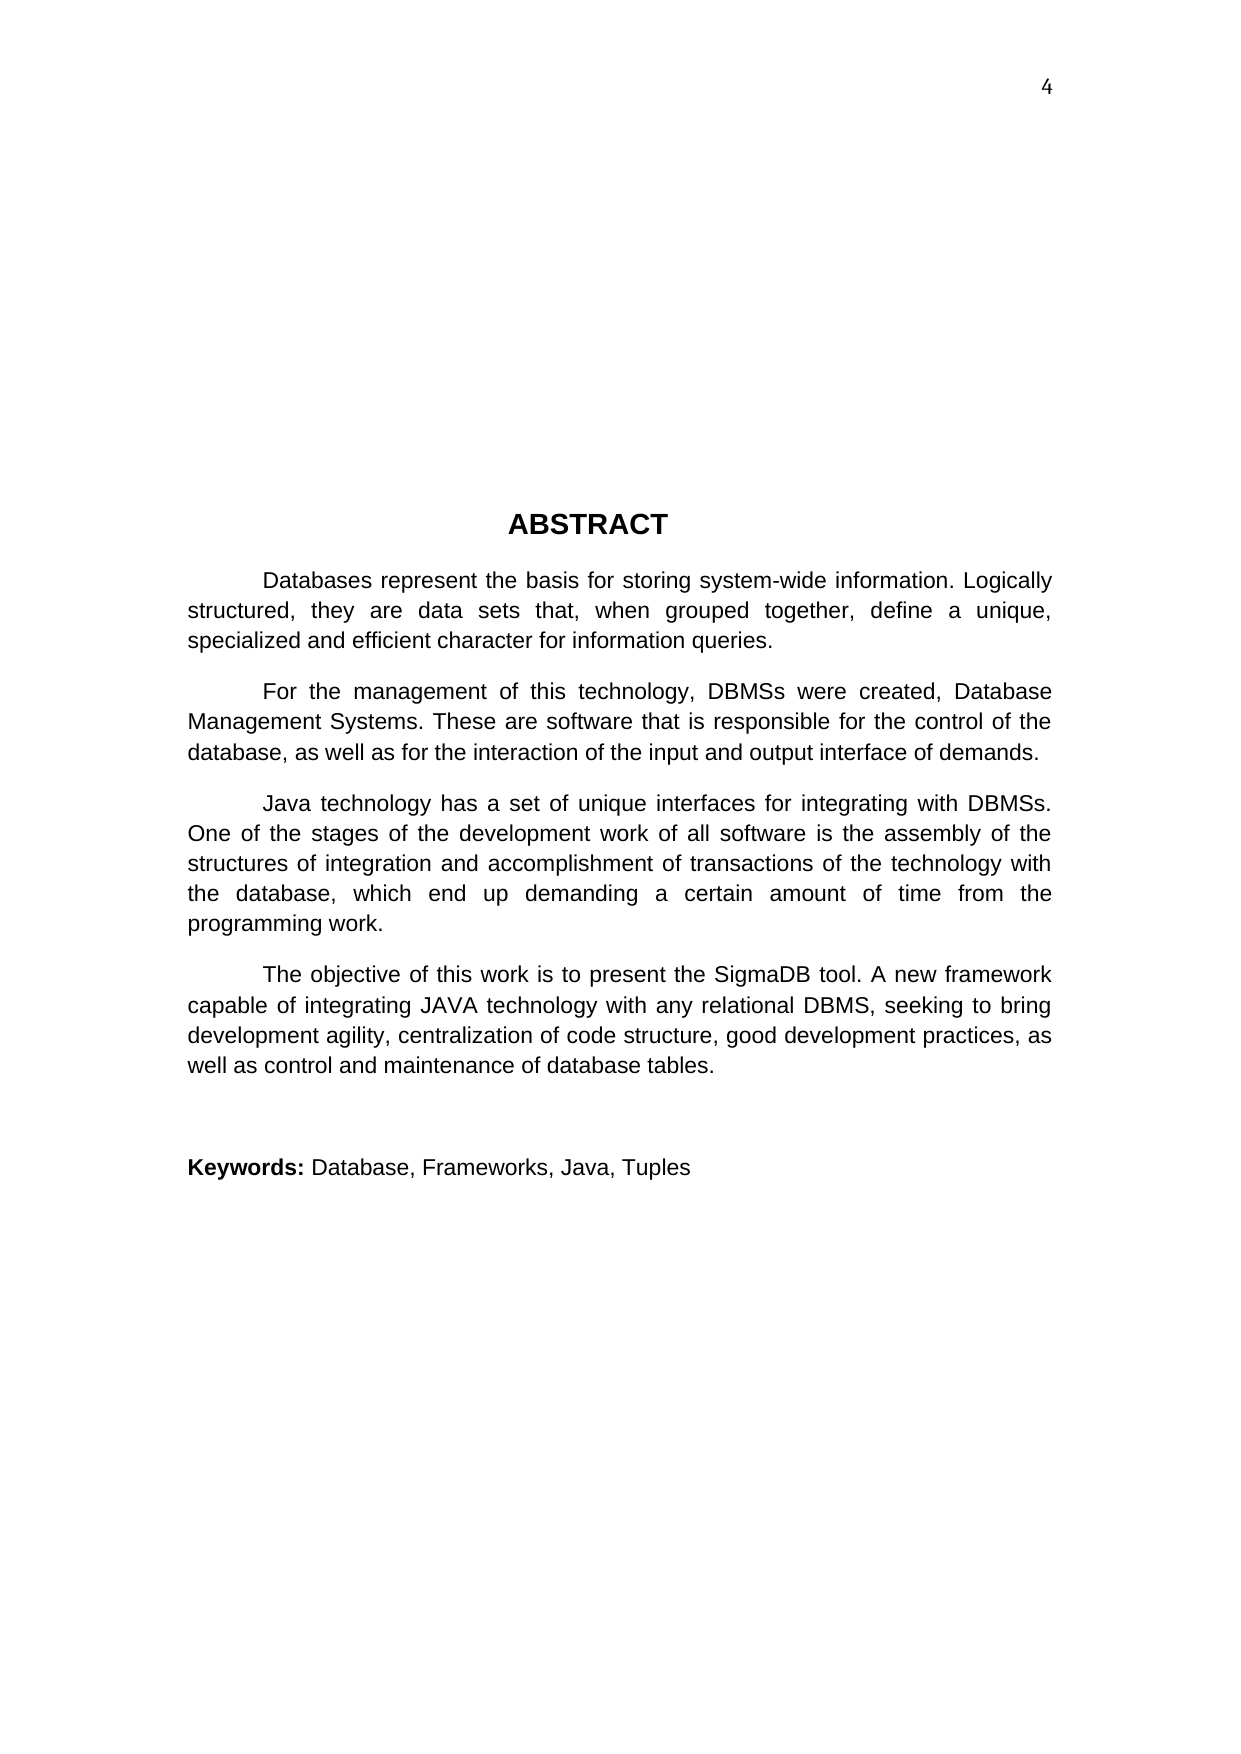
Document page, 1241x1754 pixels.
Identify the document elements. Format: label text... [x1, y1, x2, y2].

text Keywords: Database, Frameworks, Java, Tuples [187, 1154, 1053, 1181]
text For the management of this technology, DBMSs were created, Database Management Systems. These are software that is responsible for the control of the database, as well as for the interaction of the input and output interface of demands. [187, 678, 1053, 765]
text Databases represent the basis for storing system-wide information. Logically structured, they are data sets that, when grouped together, define a unique, specialized and efficient character for information queries. [187, 567, 1053, 653]
text ABSTRACT [187, 507, 1053, 541]
text The objective of this work is to present the SigmaDB tool. A new framework capable of integrating JAVA technology with any relational DBMS, seeking to bring development agility, centralization of code structure, good development practices, as well as control and maintenance of database tables. [187, 961, 1053, 1078]
text Java technology has a set of unique interfaces for integrating with DBMSs. One of the stages of the development work of all software is the assembly of the structures of integration and accomplishment of transactions of the technology with the database, which end up demanding a certain amount of time from the programming work. [187, 789, 1053, 937]
